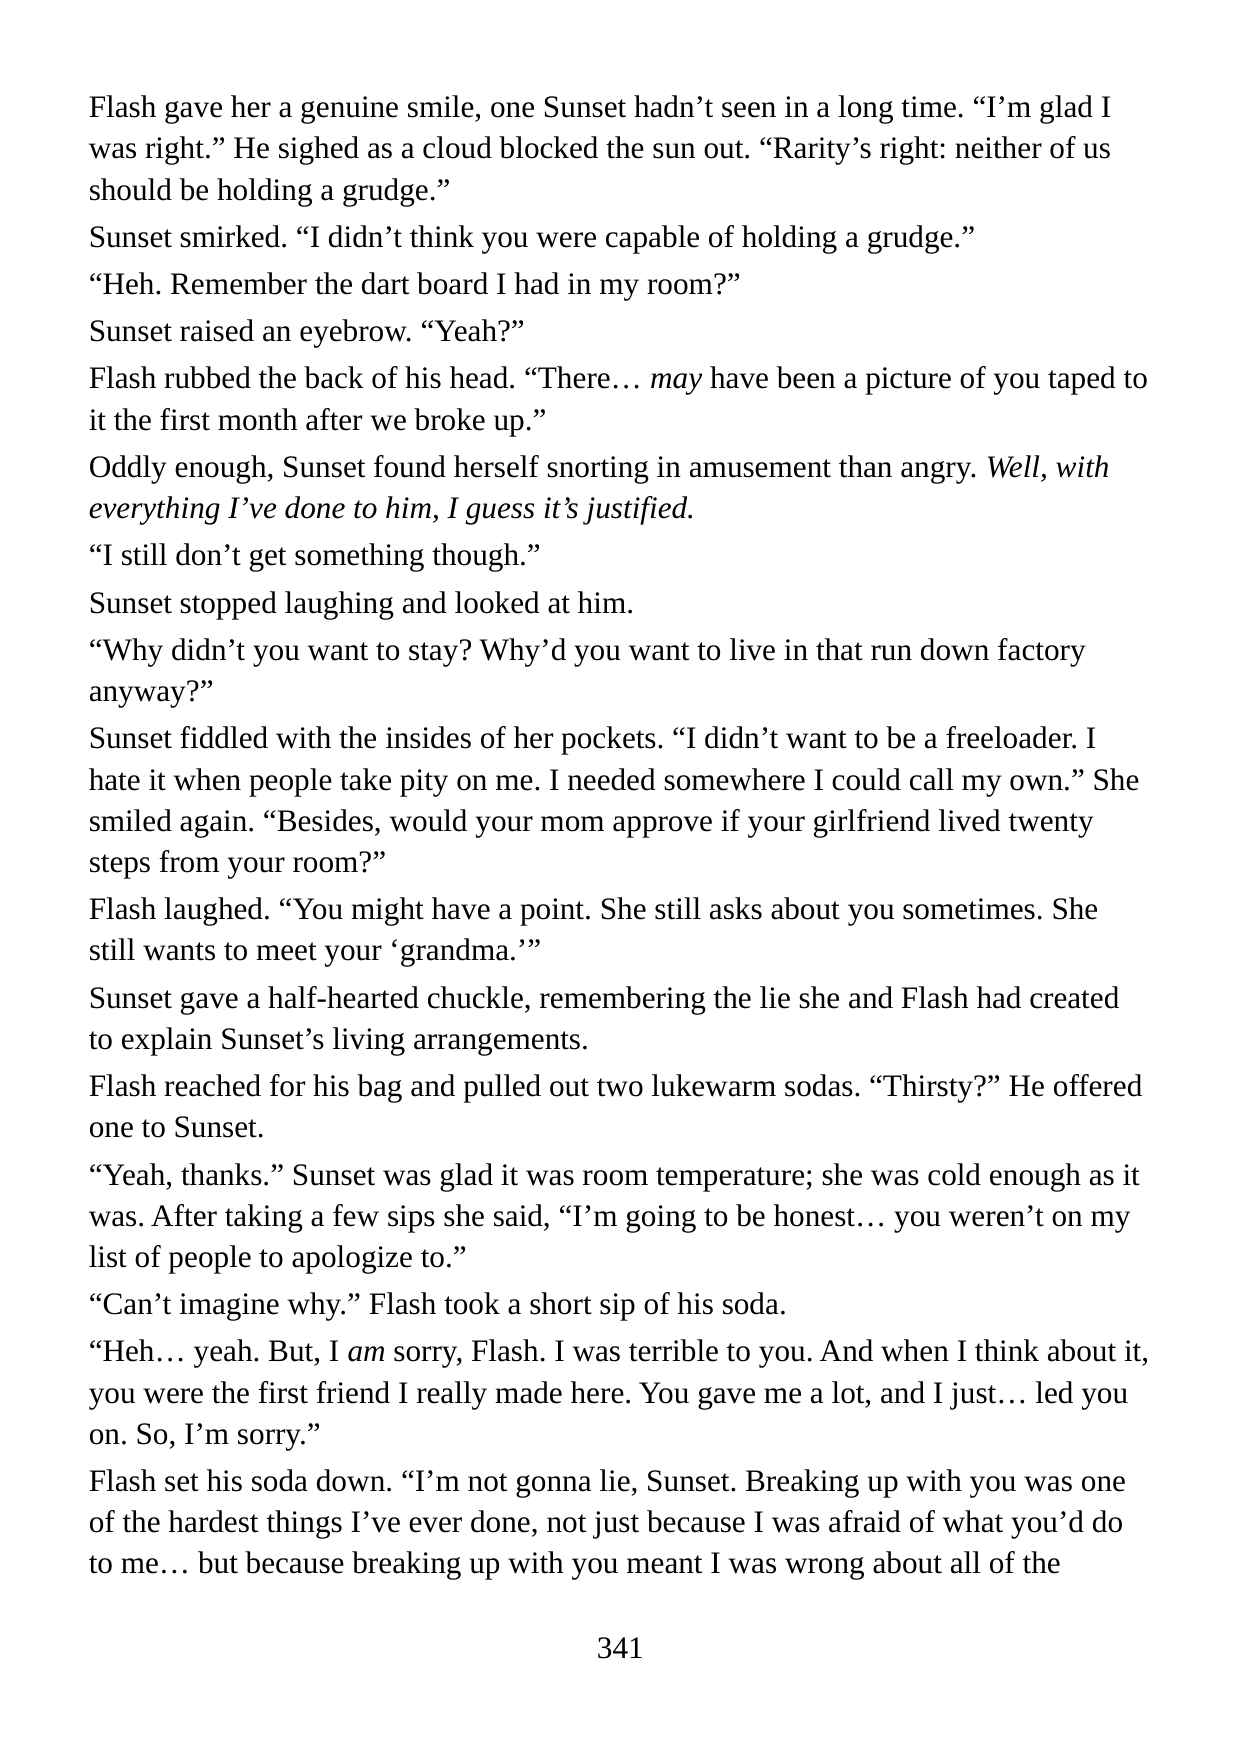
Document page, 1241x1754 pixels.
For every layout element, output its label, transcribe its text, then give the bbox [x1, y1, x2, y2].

text Oddly enough, Sunset found herself snorting in amusement than angry. Well, with everything I’ve done to him, I guess it’s justified. [88, 448, 1152, 525]
text Flash rubbed the back of his head. “There… may have been a picture of you taped to it the first month after we broke up.” [88, 360, 1152, 437]
text Flash gave her a genuine smile, one Sunset hadn’t seen in a long time. “I’m glad I was right.” He sighed as a cloud blocked the sun out. “Rarity’s right: neither of us should be holding a grudge.” [88, 88, 1152, 207]
text “Why didn’t you want to stay? Why’d you want to live in that run down factory anyway?” [88, 631, 1152, 708]
text Flash reached for his bag and pulled out two lukewarm sodas. “Thirsty?” He offered one to Sunset. [88, 1067, 1152, 1144]
text Sunset fiddled with the insides of her pockets. “I didn’t want to be a freeloader. I hate it when people take pity on me. I needed somewhere I could call my own.” She smiled again. “Besides, would your mom approve if your girlfriend lived twenty steps from your room?” [88, 719, 1152, 879]
text “I still don’t get something though.” [88, 537, 1152, 573]
text Sunset stopped laughing and looked at him. [88, 584, 1152, 620]
text Flash set his soda down. “I’m not gonna lie, Sunset. Breaking up with you was one of the hardest things I’ve ever done, not just because I was afraid of what you’d do to me… but because breaking up with you meant I was wrong about all of the [88, 1462, 1152, 1581]
text Sunset gave a half-hearted chuckle, remembering the lie she and Flash had created to explain Sunset’s living arrangements. [88, 979, 1152, 1056]
text “Yeah, thanks.” Sunset was glad it was room temperature; she was cold enough as it was. After taking a few sips she said, “I’m going to be honest… you weren’t on my list of people to apologize to.” [88, 1156, 1152, 1274]
text “Can’t imagine why.” Flash took a short sip of his soda. [88, 1285, 1152, 1321]
text Sunset smirked. “I didn’t think you were capable of holding a grudge.” [88, 218, 1152, 254]
text “Heh. Remember the dart board I had in my room?” [88, 265, 1152, 301]
text Flash laughed. “You might have a point. She still asks about you sometimes. She still wants to meet your ‘grandma.’” [88, 890, 1152, 968]
text Sunset raised an eyebrow. “Yeah?” [88, 313, 1152, 348]
text “Heh… yeah. But, I am sorry, Flash. I was terrible to you. And when I think about it, you were the first friend I really made here. You gave me a lot, and I just… led you on. So, I’m sorry.” [88, 1333, 1152, 1451]
